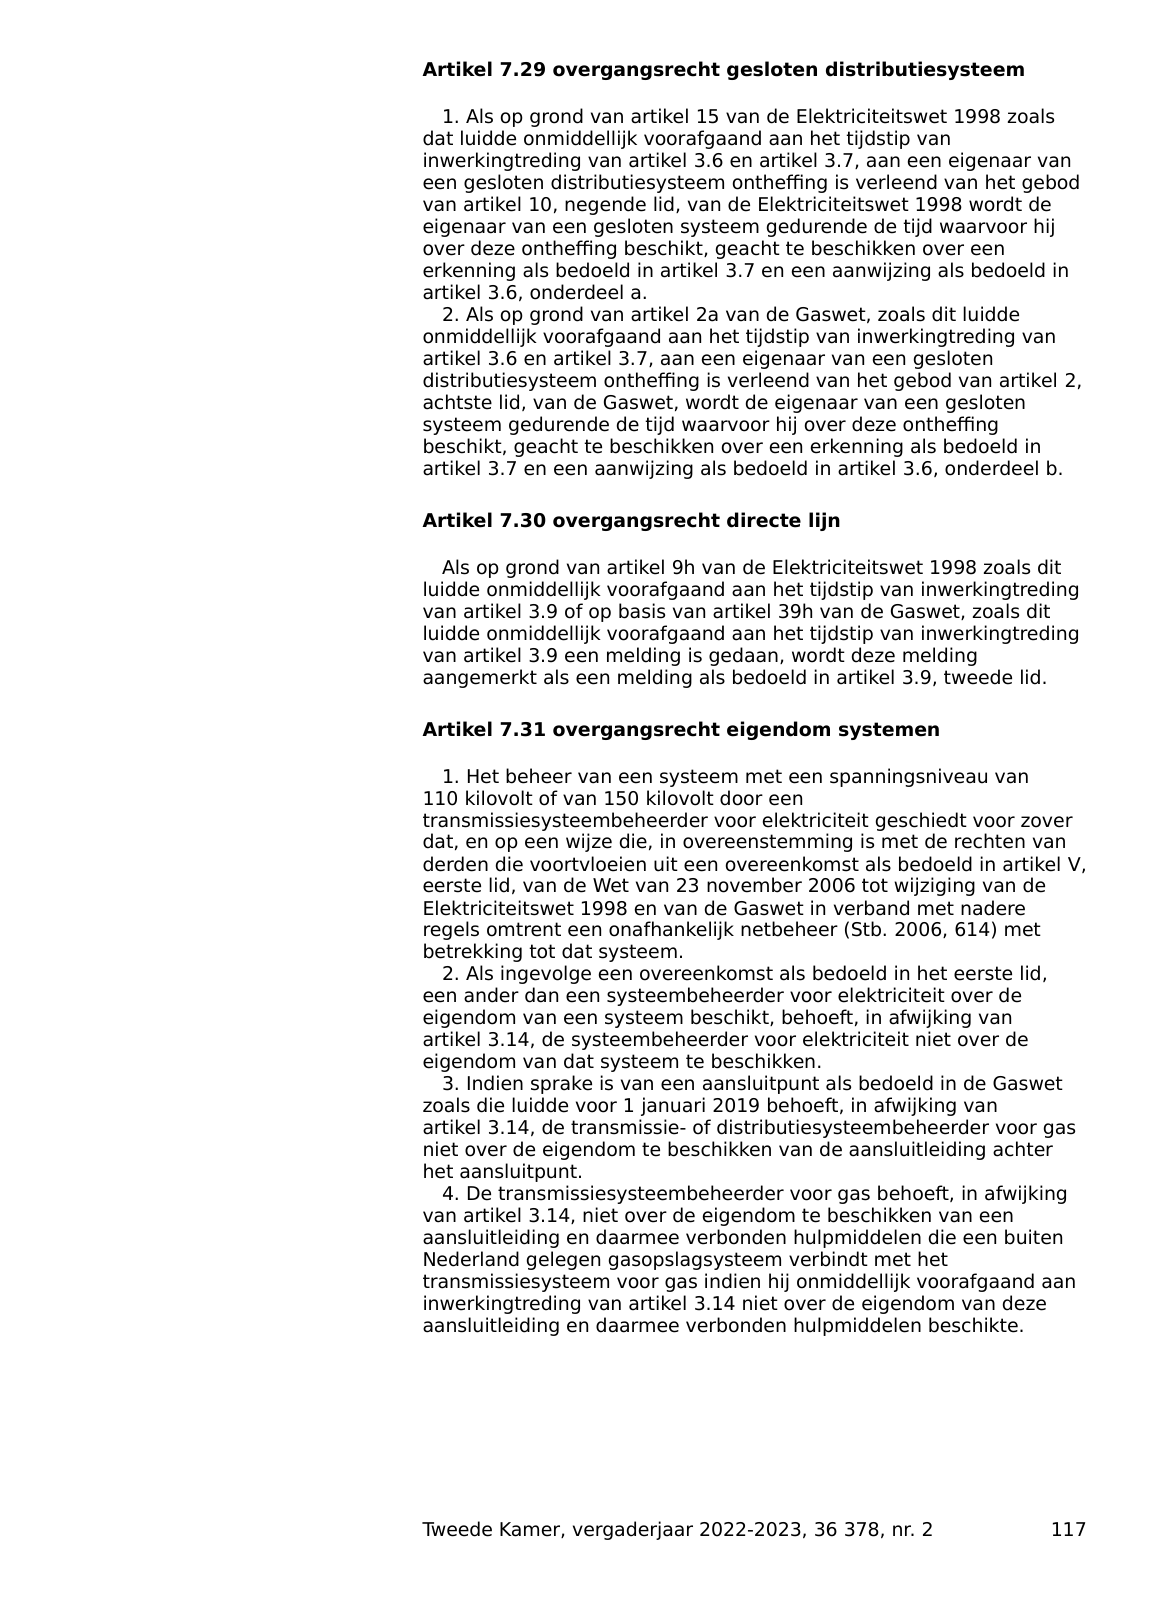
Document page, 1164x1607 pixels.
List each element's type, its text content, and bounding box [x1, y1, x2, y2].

text Als op grond van artikel 9h van de Elektriciteitswet 1998 zoals dit luidde onmiddellijk voorafgaand aan het tijdstip van inwerkingtreding van artikel 3.9 of op basis van artikel 39h van de Gaswet, zoals dit luidde onmiddellijk voorafgaand aan het tijdstip van inwerkingtreding van artikel 3.9 een melding is gedaan, wordt deze melding aangemerkt als een melding als bedoeld in artikel 3.9, tweede lid. [422, 557, 1087, 688]
subtitle Artikel 7.29 overgangsrecht gesloten distributiesysteem [422, 59, 1087, 81]
text 1. Als op grond van artikel 15 van de Elektriciteitswet 1998 zoals dat luidde onmiddellijk voorafgaand aan het tijdstip van inwerkingtreding van artikel 3.6 en artikel 3.7, aan een eigenaar van een gesloten distributiesysteem ontheffing is verleend van het gebod van artikel 10, negende lid, van de Elektriciteitswet 1998 wordt de eigenaar van een gesloten systeem gedurende de tijd waarvoor hij over deze ontheffing beschikt, geacht te beschikken over een erkenning als bedoeld in artikel 3.7 en een aanwijzing als bedoeld in artikel 3.6, onderdeel a. [422, 106, 1087, 304]
subtitle Artikel 7.30 overgangsrecht directe lijn [422, 510, 1087, 532]
text 2. Als op grond van artikel 2a van de Gaswet, zoals dit luidde onmiddellijk voorafgaand aan het tijdstip van inwerkingtreding van artikel 3.6 en artikel 3.7, aan een eigenaar van een gesloten distributiesysteem ontheffing is verleend van het gebod van artikel 2, achtste lid, van de Gaswet, wordt de eigenaar van een gesloten systeem gedurende de tijd waarvoor hij over deze ontheffing beschikt, geacht te beschikken over een erkenning als bedoeld in artikel 3.7 en een aanwijzing als bedoeld in artikel 3.6, onderdeel b. [422, 304, 1087, 480]
text 4. De transmissiesysteembeheerder voor gas behoeft, in afwijking van artikel 3.14, niet over de eigendom te beschikken van een aansluitleiding en daarmee verbonden hulpmiddelen die een buiten Nederland gelegen gasopslagsysteem verbindt met het transmissiesysteem voor gas indien hij onmiddellijk voorafgaand aan inwerkingtreding van artikel 3.14 niet over de eigendom van deze aansluitleiding en daarmee verbonden hulpmiddelen beschikte. [422, 1183, 1087, 1337]
text 1. Het beheer van een systeem met een spanningsniveau van 110 kilovolt of van 150 kilovolt door een transmissiesysteembeheerder voor elektriciteit geschiedt voor zover dat, en op een wijze die, in overeenstemming is met de rechten van derden die voortvloeien uit een overeenkomst als bedoeld in artikel V, eerste lid, van de Wet van 23 november 2006 tot wijziging van de Elektriciteitswet 1998 en van de Gaswet in verband met nadere regels omtrent een onafhankelijk netbeheer (Stb. 2006, 614) met betrekking tot dat systeem. [422, 766, 1087, 963]
text 2. Als ingevolge een overeenkomst als bedoeld in het eerste lid, een ander dan een systeembeheerder voor elektriciteit over de eigendom van een systeem beschikt, behoeft, in afwijking van artikel 3.14, de systeembeheerder voor elektriciteit niet over de eigendom van dat systeem te beschikken. [422, 963, 1087, 1073]
text 3. Indien sprake is van een aansluitpunt als bedoeld in de Gaswet zoals die luidde voor 1 januari 2019 behoeft, in afwijking van artikel 3.14, de transmissie- of distributiesysteembeheerder voor gas niet over de eigendom te beschikken van de aansluitleiding achter het aansluitpunt. [422, 1073, 1087, 1183]
subtitle Artikel 7.31 overgangsrecht eigendom systemen [422, 718, 1087, 741]
